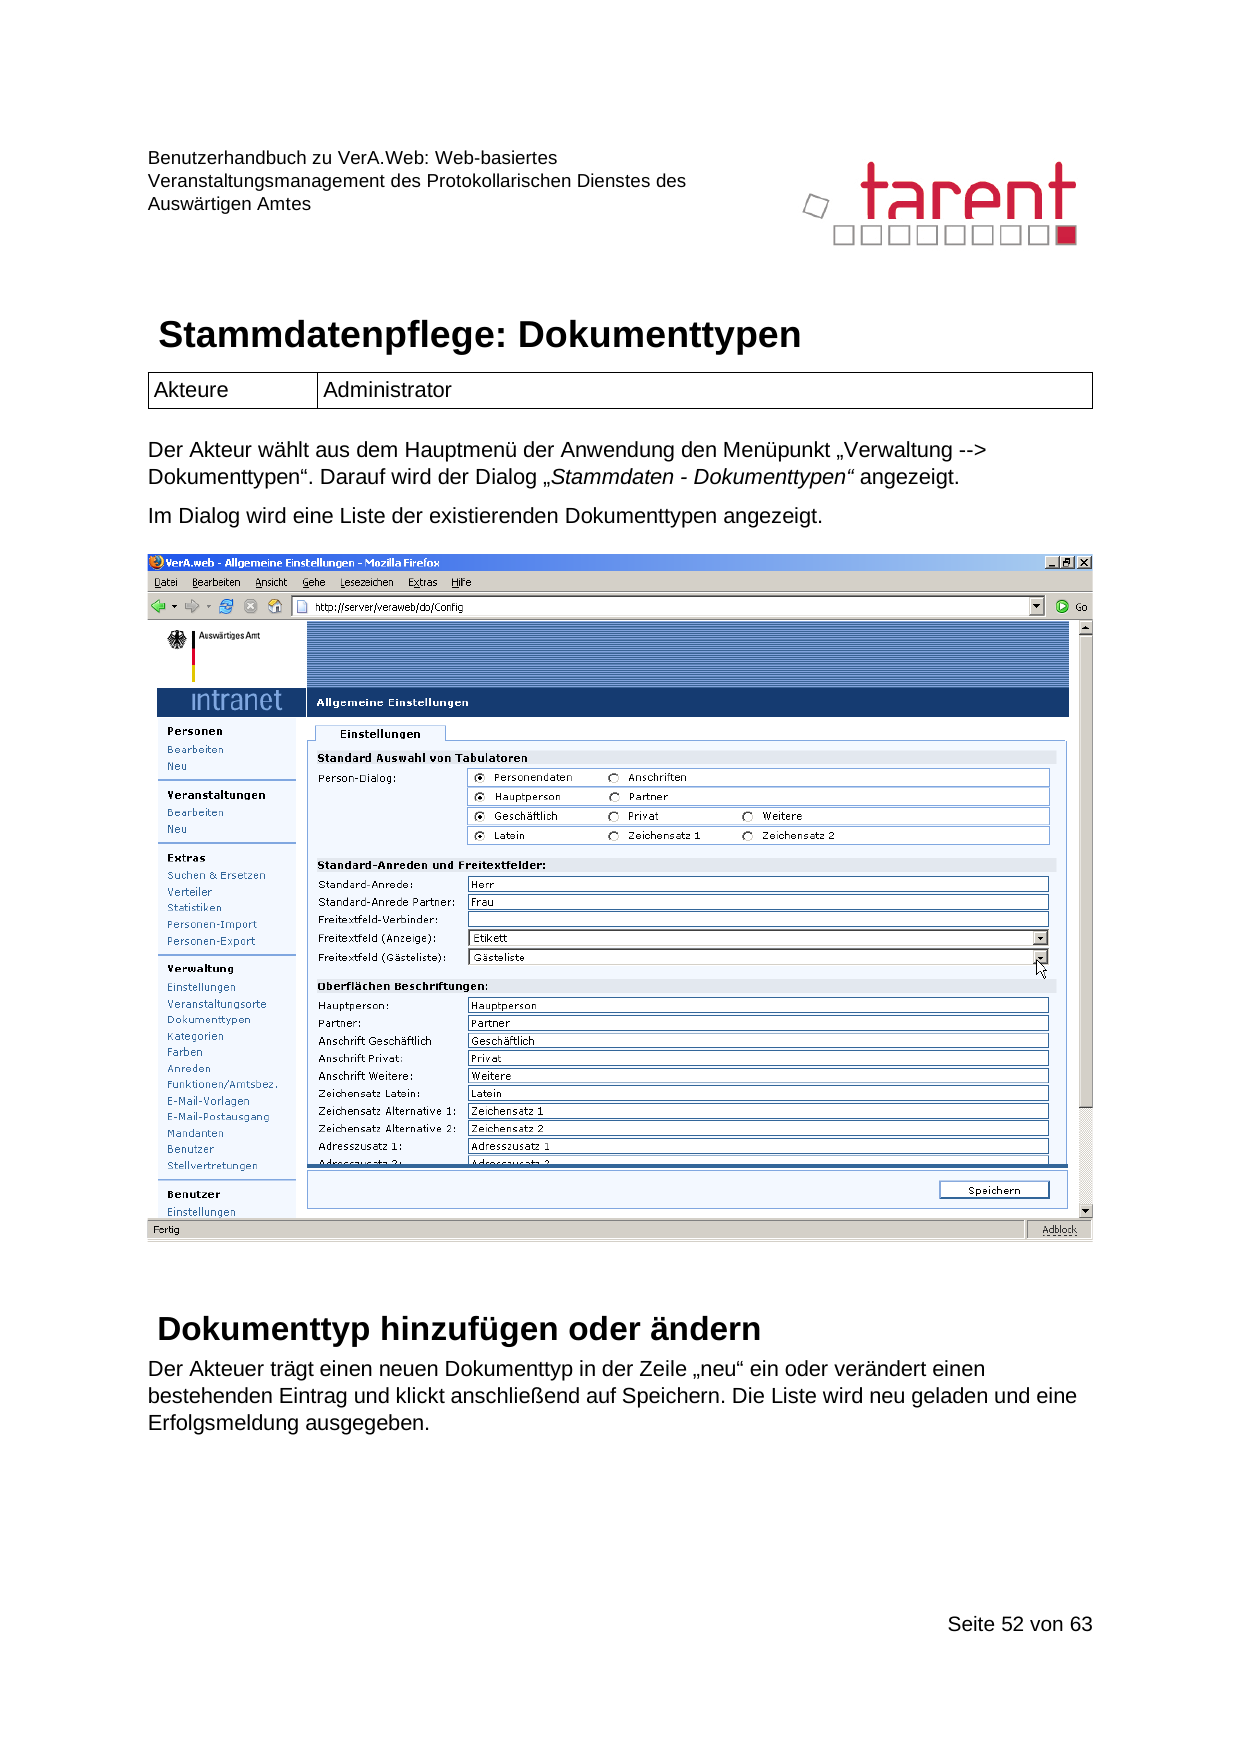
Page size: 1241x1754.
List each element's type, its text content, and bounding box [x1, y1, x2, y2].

table_header Akteure [149, 373, 317, 408]
subtitle Stammdatenpflege: Dokumenttypen [148, 313, 1092, 355]
picture [147, 554, 1093, 1242]
picture [790, 151, 1091, 255]
text Im Dialog wird eine Liste der existierenden Dokumenttypen angezeigt. [148, 503, 1092, 554]
text Der Akteuer trägt einen neuen Dokumenttyp in der Zeile „neu“ ein oder verändert einen bestehenden Eintrag und klickt anschließend auf Speichern. Die Liste wird neu geladen und eine Erfolgsmeldung ausgegeben. [148, 1357, 1092, 1435]
text Der Akteur wählt aus dem Hauptmenü der Anwendung den Menüpunkt „Verwaltung --> Dokumenttypen“. Darauf wird der Dialog „Stammdaten - Dokumenttypen“ angezeigt. [148, 410, 1092, 488]
subtitle Dokumenttyp hinzufügen oder ändern [148, 1309, 1092, 1347]
table_header Administrator [318, 373, 1092, 408]
